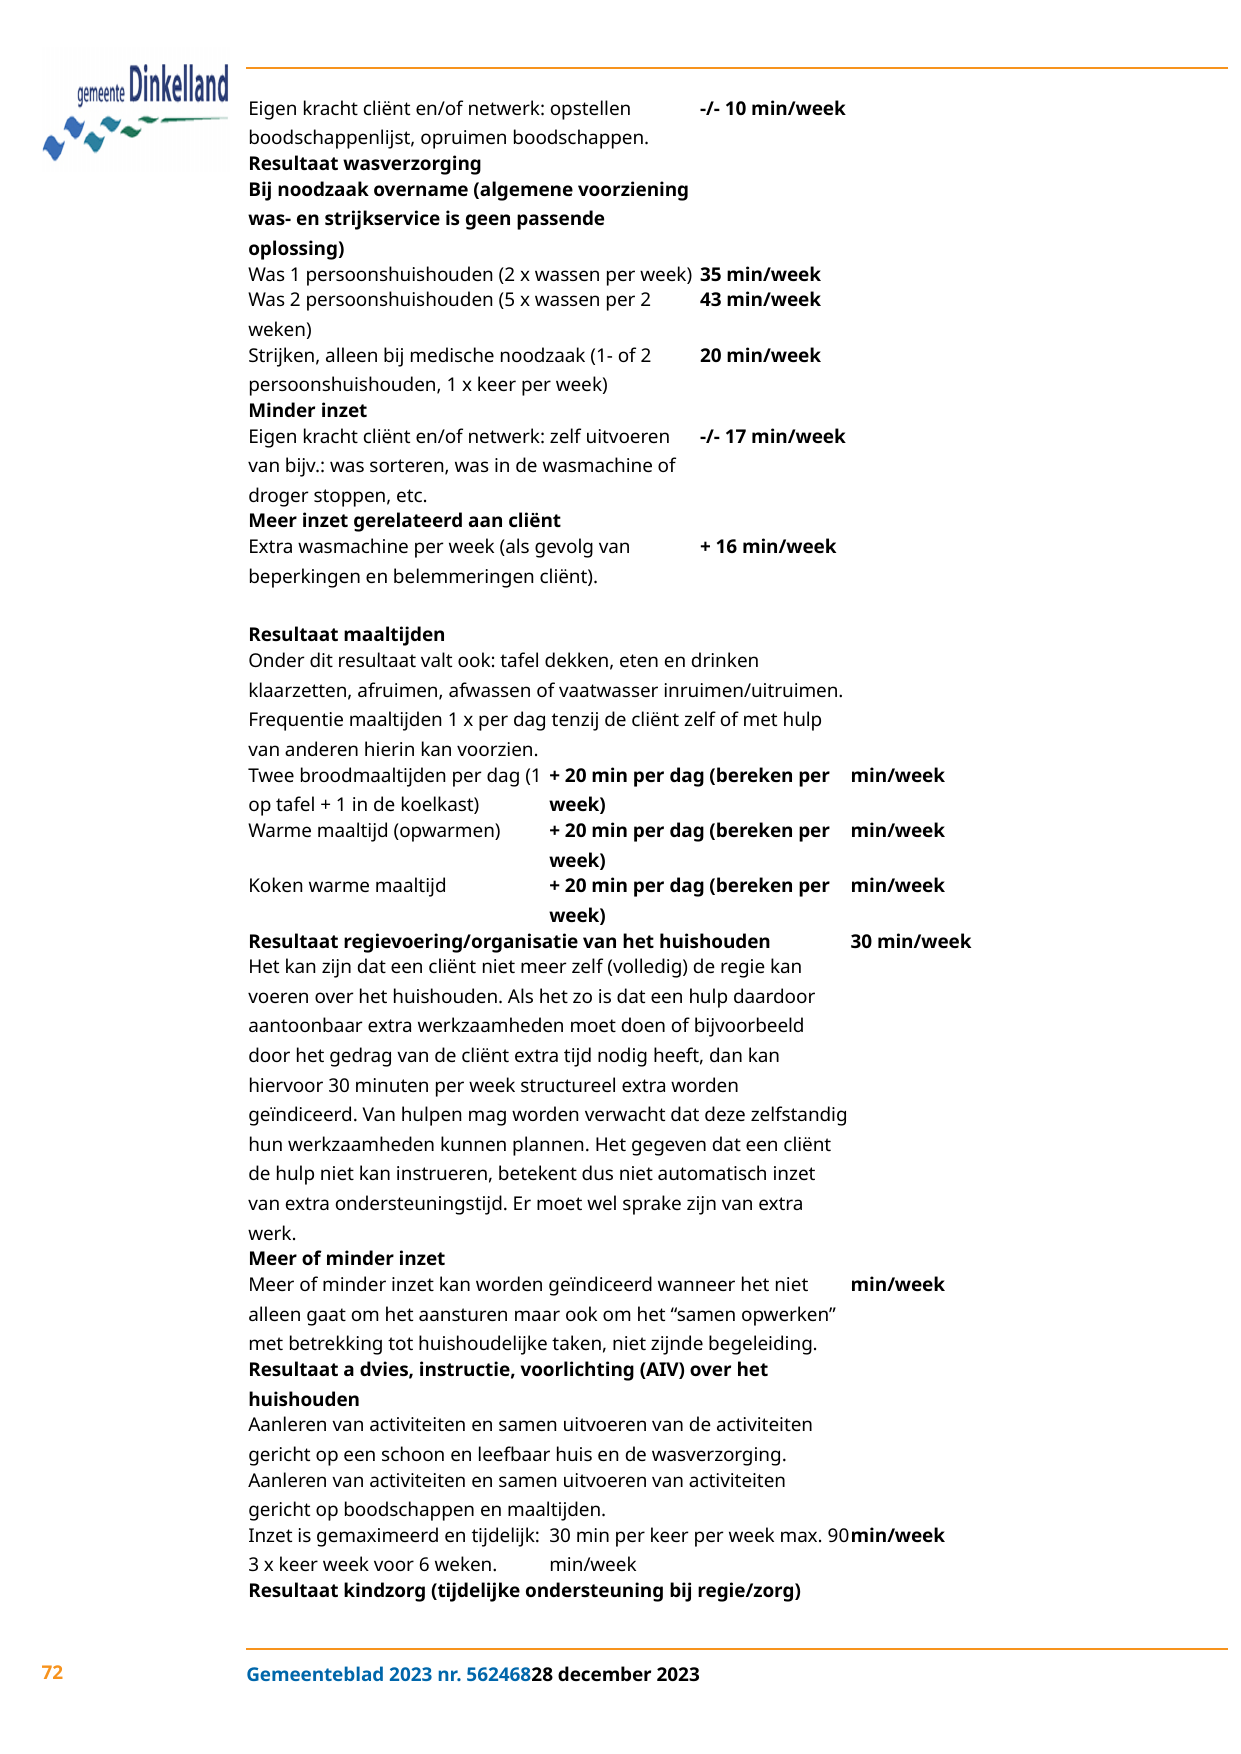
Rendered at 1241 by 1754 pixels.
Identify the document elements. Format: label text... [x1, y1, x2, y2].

table_cell Was 1 persoonshuishouden (2 x wassen per week) [248, 261, 700, 286]
table_cell + 20 min per dag (bereken per week) [549, 762, 850, 817]
table_cell Inzet is gemaximeerd en tijdelijk: 3 x keer week voor 6 weken. [248, 1522, 549, 1577]
table_cell Meer of minder inzet [248, 1246, 850, 1271]
table_cell Minder inzet [248, 397, 700, 423]
table_cell -/- 17 min/week [700, 423, 1152, 508]
table_cell [700, 508, 1152, 533]
table_header Resultaat maaltijden [248, 622, 850, 647]
table_cell -/- 10 min/week [700, 95, 1152, 150]
table_cell min/week [850, 873, 1152, 928]
table_cell [850, 1467, 1152, 1522]
table_cell min/week [850, 817, 1152, 872]
table_cell Extra wasmachine per week (als gevolg van beperkingen en belemmeringen cliënt). [248, 534, 700, 589]
table_cell + 20 min per dag (bereken per week) [549, 873, 850, 928]
table_cell Meer inzet gerelateerd aan cliënt [248, 508, 700, 533]
table_cell Resultaat regievoering/organisatie van het huishouden [248, 928, 850, 953]
table_cell Strijken, alleen bij medische noodzaak (1- of 2 persoonshuishouden, 1 x keer per week) [248, 342, 700, 397]
table_cell min/week [850, 1271, 1152, 1356]
table_cell Eigen kracht cliënt en/of netwerk: opstellen boodschappenlijst, opruimen boodschappen. [248, 95, 700, 150]
table_cell 20 min/week [700, 342, 1152, 397]
table_cell min/week [850, 762, 1152, 817]
table_cell Resultaat a dvies, instructie, voorlichting (AIV) over het huishouden [248, 1356, 850, 1411]
table_cell [850, 648, 1152, 762]
table_cell 30 min per keer per week max. 90 min/week [549, 1522, 850, 1577]
table_cell Twee broodmaaltijden per dag (1 op tafel + 1 in de koelkast) [248, 762, 549, 817]
table_cell + 16 min/week [700, 534, 1152, 589]
table_cell Aanleren van activiteiten en samen uitvoeren van de activiteiten gericht op een schoon en leefbaar huis en de wasverzorging. [248, 1411, 850, 1467]
table_cell Koken warme maaltijd [248, 873, 549, 928]
table_cell Bij noodzaak overname (algemene voorziening was- en strijkservice is geen passende oplossing) [248, 176, 700, 261]
table_cell [850, 1246, 1152, 1271]
table_cell Aanleren van activiteiten en samen uitvoeren van activiteiten gericht op boodschappen en maaltijden. [248, 1467, 850, 1522]
table_cell Warme maaltijd (opwarmen) [248, 817, 549, 872]
table_cell 43 min/week [700, 286, 1152, 342]
table_cell Meer of minder inzet kan worden geïndiceerd wanneer het niet alleen gaat om het aansturen maar ook om het “samen opwerken” met betrekking tot huishoudelijke taken, niet zijnde begeleiding. [248, 1271, 850, 1356]
table_header [850, 622, 1152, 647]
table_cell [700, 150, 1152, 176]
table_cell [850, 1411, 1152, 1467]
table_cell Resultaat kindzorg (tijdelijke ondersteuning bij regie/zorg) [248, 1578, 850, 1603]
table_cell [850, 1578, 1152, 1603]
table_cell + 20 min per dag (bereken per week) [549, 817, 850, 872]
table_cell Eigen kracht cliënt en/of netwerk: zelf uitvoeren van bijv.: was sorteren, was in de wasmachine of droger stoppen, etc. [248, 423, 700, 508]
table_cell 35 min/week [700, 261, 1152, 286]
table_cell [850, 954, 1152, 1246]
table_cell Onder dit resultaat valt ook: tafel dekken, eten en drinken klaarzetten, afruimen, afwassen of vaatwasser inruimen/uitruimen. Frequentie maaltijden 1 x per dag tenzij de cliënt zelf of met hulp van anderen hierin kan voorzien. [248, 648, 850, 762]
table_cell Het kan zijn dat een cliënt niet meer zelf (volledig) de regie kan voeren over het huishouden. Als het zo is dat een hulp daardoor aantoonbaar extra werkzaamheden moet doen of bijvoorbeeld door het gedrag van de cliënt extra tijd nodig heeft, dan kan hiervoor 30 minuten per week structureel extra worden geïndiceerd. Van hulpen mag worden verwacht dat deze zelfstandig hun werkzaamheden kunnen plannen. Het gegeven dat een cliënt de hulp niet kan instrueren, betekent dus niet automatisch inzet van extra ondersteuningstijd. Er moet wel sprake zijn van extra werk. [248, 954, 850, 1246]
table_cell [850, 1356, 1152, 1411]
picture [41, 47, 231, 172]
table_cell Was 2 persoonshuishouden (5 x wassen per 2 weken) [248, 286, 700, 342]
table_cell 30 min/week [850, 928, 1152, 953]
table_cell Resultaat wasverzorging [248, 150, 700, 176]
table_cell min/week [850, 1522, 1152, 1577]
table_cell [700, 176, 1152, 261]
table_cell [700, 397, 1152, 423]
